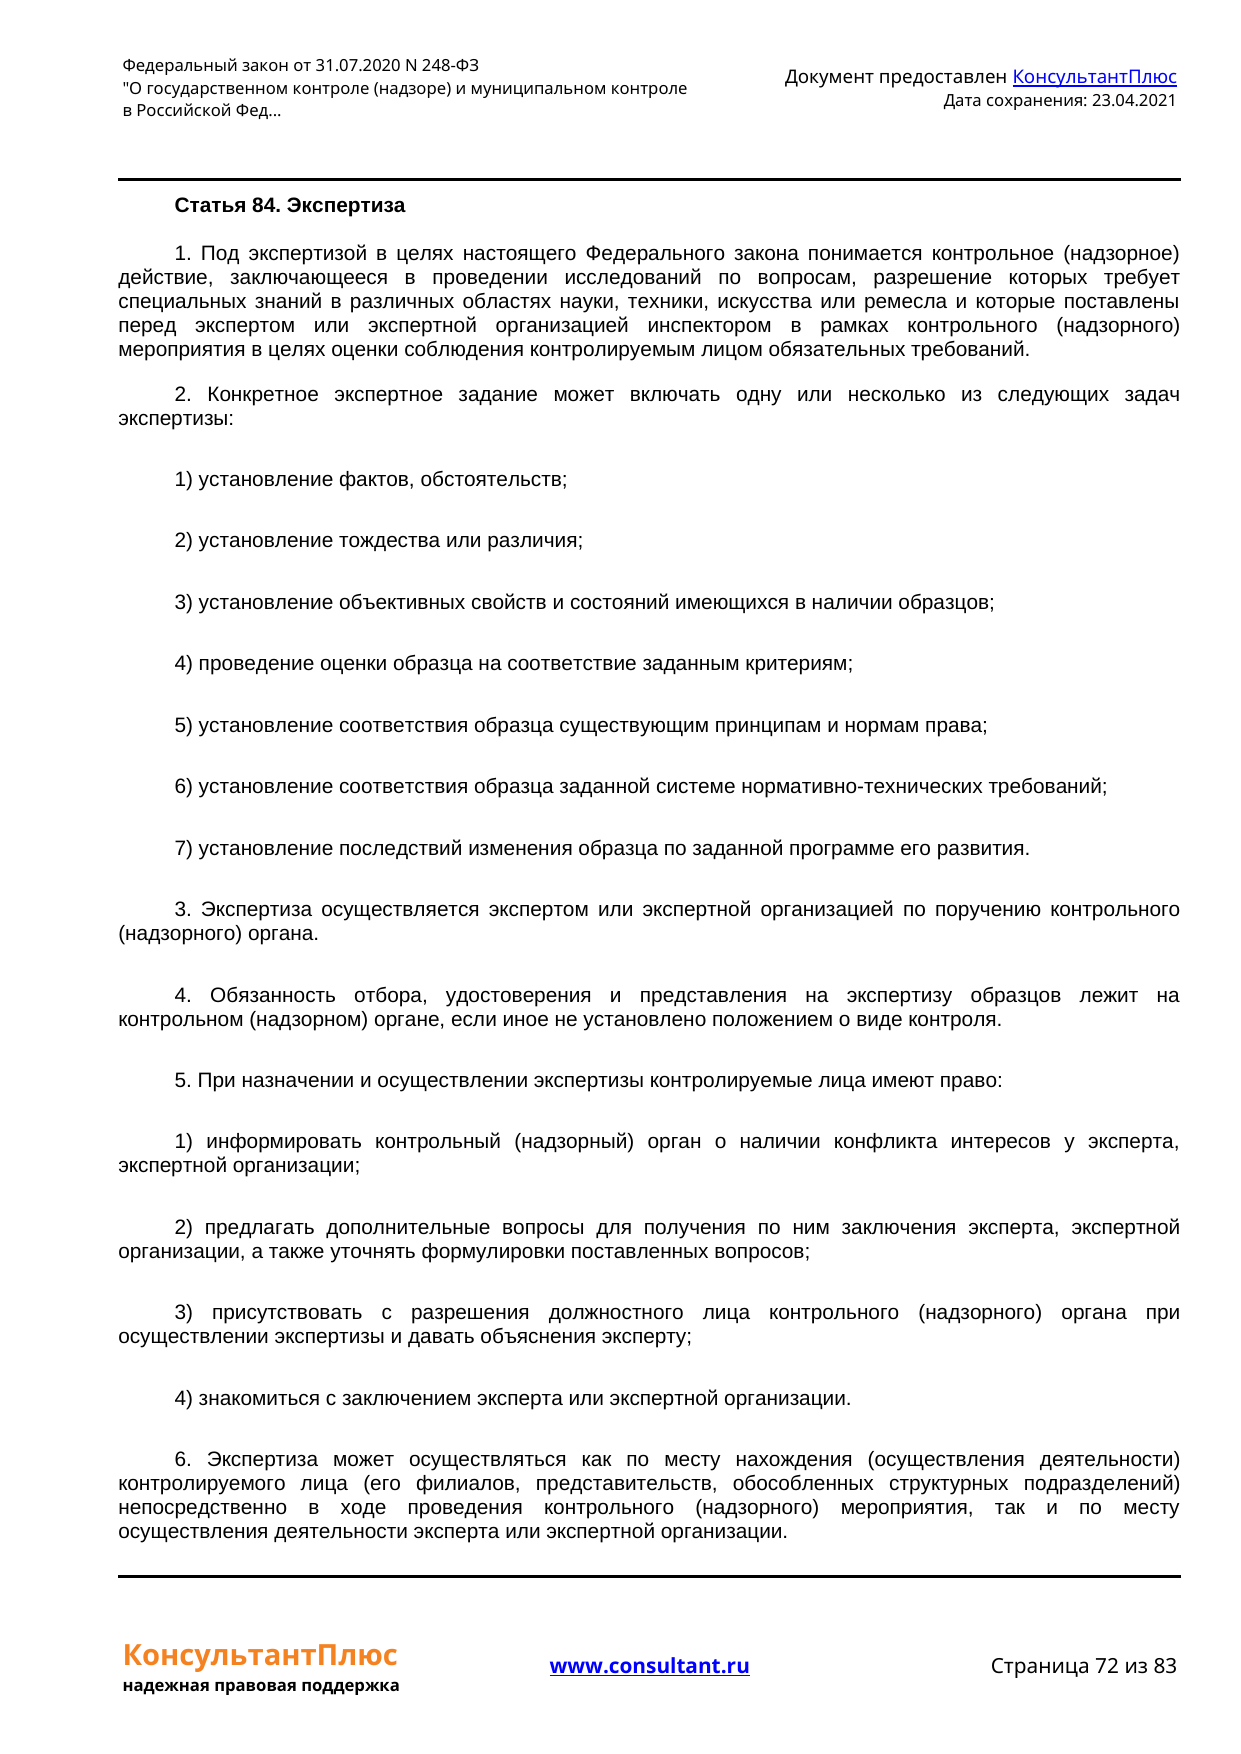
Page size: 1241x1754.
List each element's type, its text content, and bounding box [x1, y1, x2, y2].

text 3. Экспертиза осуществляется экспертом или экспертной организацией по поручению контрольного (надзорного) органа. [118, 897, 1181, 945]
text 4. Обязанность отбора, удостоверения и представления на экспертизу образцов лежит на контрольном (надзорном) органе, если иное не установлено положением о виде контроля. [118, 982, 1181, 1030]
text 3) присутствовать с разрешения должностного лица контрольного (надзорного) органа при осуществлении экспертизы и давать объяснения эксперту; [118, 1300, 1181, 1348]
text 2) предлагать дополнительные вопросы для получения по ним заключения эксперта, экспертной организации, а также уточнять формулировки поставленных вопросов; [118, 1215, 1181, 1263]
text 4) знакомиться с заключением эксперта или экспертной организации. [118, 1386, 1181, 1409]
text 6) установление соответствия образца заданной системе нормативно-технических требований; [118, 774, 1181, 798]
text 5) установление соответствия образца существующим принципам и нормам права; [118, 713, 1181, 737]
text 5. При назначении и осуществлении экспертизы контролируемые лица имеют право: [118, 1068, 1181, 1092]
text 1. Под экспертизой в целях настоящего Федерального закона понимается контрольное (надзорное) действие, заключающееся в проведении исследований по вопросам, разрешение которых требует специальных знаний в различных областях науки, техники, искусства или ремесла и которые поставлены перед экспертом или экспертной организацией инспектором в рамках контрольного (надзорного) мероприятия в целях оценки соблюдения контролируемым лицом обязательных требований. [118, 241, 1181, 361]
text 4) проведение оценки образца на соответствие заданным критериям; [118, 651, 1181, 675]
title Статья 84. Экспертиза [118, 193, 1181, 217]
text 1) информировать контрольный (надзорный) орган о наличии конфликта интересов у эксперта, экспертной организации; [118, 1129, 1181, 1177]
text 2. Конкретное экспертное задание может включать одну или несколько из следующих задач экспертизы: [118, 381, 1181, 429]
text 3) установление объективных свойств и состояний имеющихся в наличии образцов; [118, 590, 1181, 614]
text 6. Экспертиза может осуществляться как по месту нахождения (осуществления деятельности) контролируемого лица (его филиалов, представительств, обособленных структурных подразделений) непосредственно в ходе проведения контрольного (надзорного) мероприятия, так и по месту осуществления деятельности эксперта или экспертной организации. [118, 1447, 1181, 1543]
text 7) установление последствий изменения образца по заданной программе его развития. [118, 836, 1181, 859]
text 2) установление тождества или различия; [118, 528, 1181, 552]
text 1) установление фактов, обстоятельств; [118, 467, 1181, 491]
